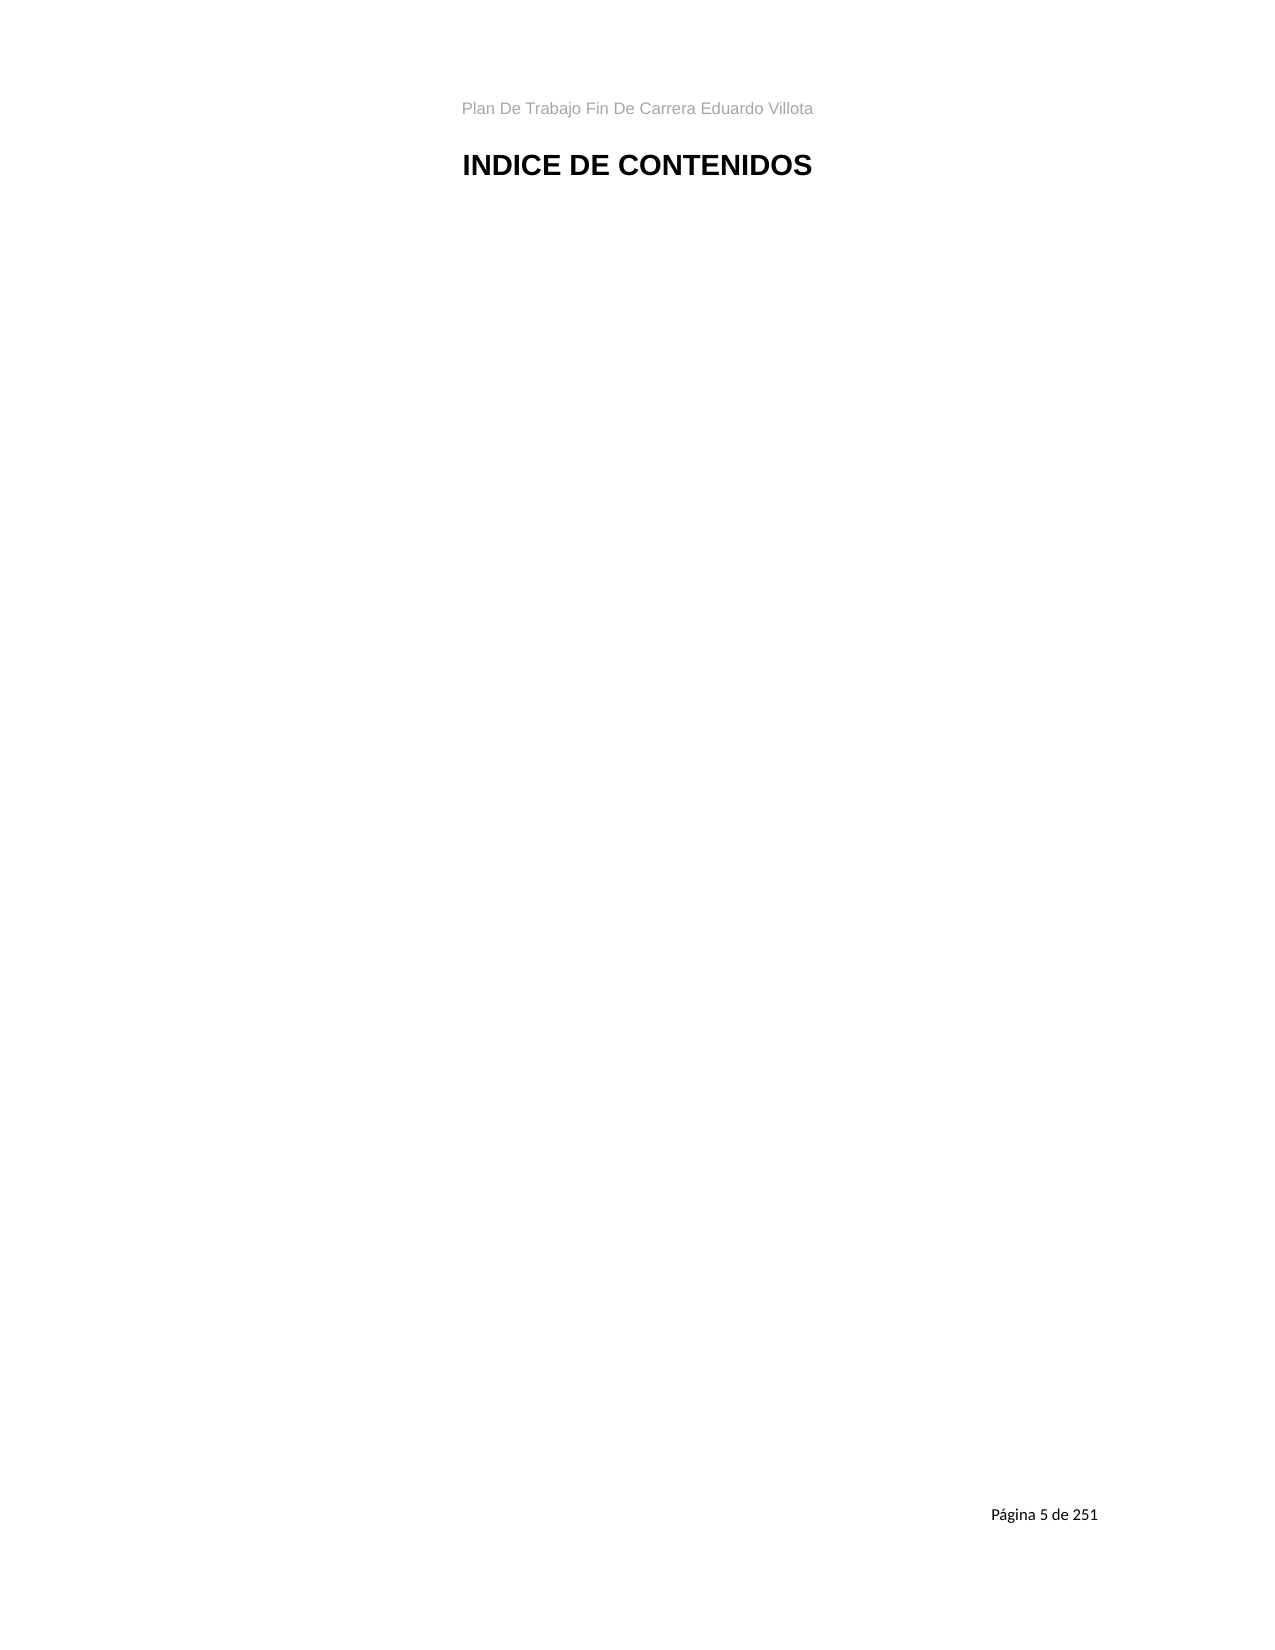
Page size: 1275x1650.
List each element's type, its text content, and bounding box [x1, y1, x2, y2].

text INDICE DE CONTENIDOS [177, 148, 1098, 181]
